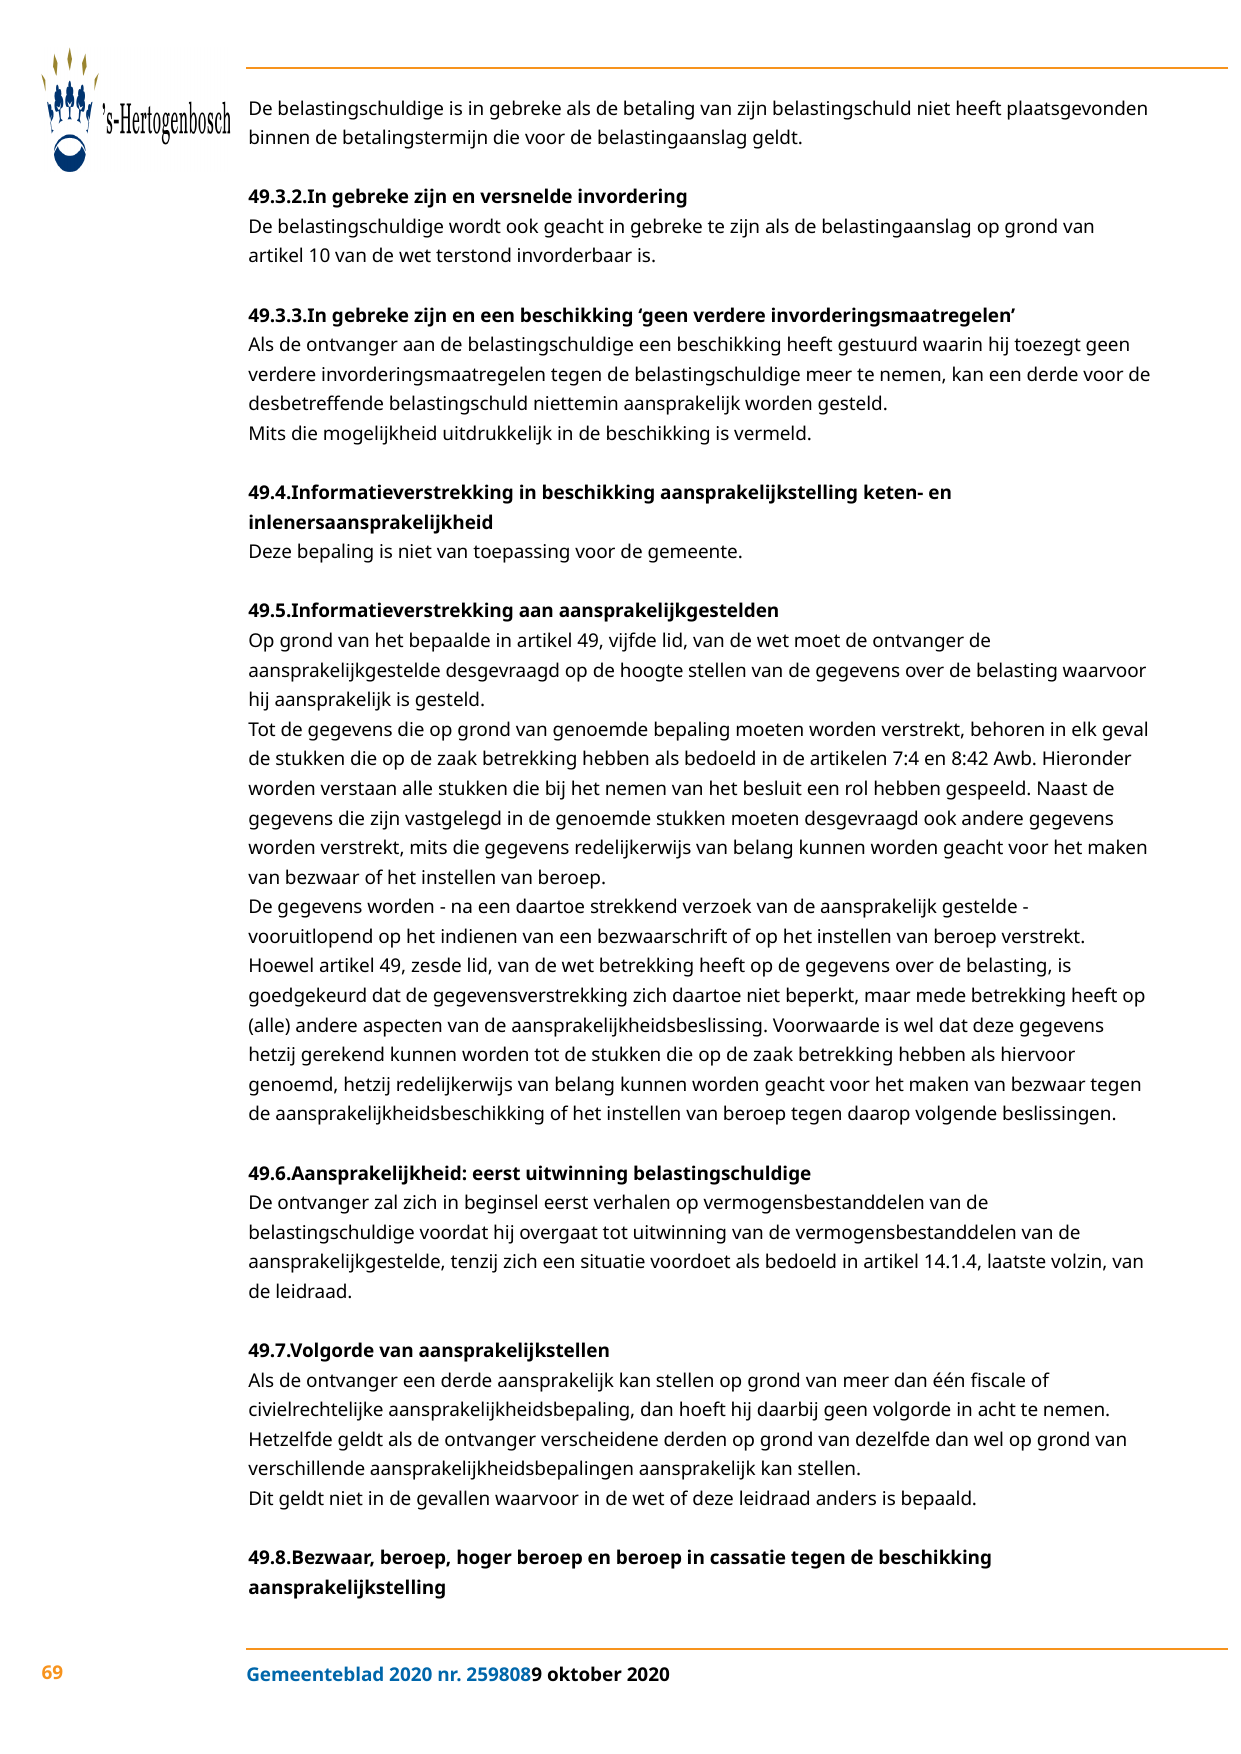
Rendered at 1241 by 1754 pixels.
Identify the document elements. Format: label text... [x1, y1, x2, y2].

text 49.5.Informatieverstrekking aan aansprakelijkgestelden [248, 598, 1152, 623]
text Deze bepaling is niet van toepassing voor de gemeente. [248, 538, 1152, 564]
text Dit geldt niet in de gevallen waarvoor in de wet of deze leidraad anders is bepaald. [248, 1485, 1152, 1511]
text Op grond van het bepaalde in artikel 49, vijfde lid, van de wet moet de ontvanger de aansprakelijkgestelde desgevraagd op de hoogte stellen van de gegevens over de belasting waarvoor hij aansprakelijk is gesteld. [248, 627, 1152, 712]
text De gegevens worden - na een daartoe strekkend verzoek van de aansprakelijk gestelde - vooruitlopend op het indienen van een bezwaarschrift of op het instellen van beroep verstrekt. [248, 893, 1152, 949]
text Mits die mogelijkheid uitdrukkelijk in de beschikking is vermeld. [248, 420, 1152, 446]
text De belastingschuldige is in gebreke als de betaling van zijn belastingschuld niet heeft plaatsgevonden binnen de betalingstermijn die voor de belastingaanslag geldt. [248, 95, 1152, 150]
text 49.8.Bezwaar, beroep, hoger beroep en beroep in cassatie tegen de beschikking aansprakelijkstelling [248, 1544, 1152, 1600]
text Als de ontvanger aan de belastingschuldige een beschikking heeft gestuurd waarin hij toezegt geen verdere invorderingsmaatregelen tegen de belastingschuldige meer te nemen, kan een derde voor de desbetreffende belastingschuld niettemin aansprakelijk worden gesteld. [248, 331, 1152, 416]
text De ontvanger zal zich in beginsel eerst verhalen op vermogensbestanddelen van de belastingschuldige voordat hij overgaat tot uitwinning van de vermogensbestanddelen van de aansprakelijkgestelde, tenzij zich een situatie voordoet als bedoeld in artikel 14.1.4, laatste volzin, van de leidraad. [248, 1189, 1152, 1304]
text De belastingschuldige wordt ook geacht in gebreke te zijn als de belastingaanslag op grond van artikel 10 van de wet terstond invorderbaar is. [248, 213, 1152, 268]
text 49.7.Volgorde van aansprakelijkstellen [248, 1337, 1152, 1363]
text 49.4.Informatieverstrekking in beschikking aansprakelijkstelling keten- en inlenersaansprakelijkheid [248, 479, 1152, 535]
text Hoewel artikel 49, zesde lid, van de wet betrekking heeft op de gegevens over de belasting, is goedgekeurd dat de gegevensverstrekking zich daartoe niet beperkt, maar mede betrekking heeft op (alle) andere aspecten van de aansprakelijkheidsbeslissing. Voorwaarde is wel dat deze gegevens hetzij gerekend kunnen worden tot de stukken die op de zaak betrekking hebben als hiervoor genoemd, hetzij redelijkerwijs van belang kunnen worden geacht voor het maken van bezwaar tegen de aansprakelijkheidsbeschikking of het instellen van beroep tegen daarop volgende beslissingen. [248, 953, 1152, 1126]
text Tot de gegevens die op grond van genoemde bepaling moeten worden verstrekt, behoren in elk geval de stukken die op de zaak betrekking hebben als bedoeld in de artikelen 7:4 en 8:42 Awb. Hieronder worden verstaan alle stukken die bij het nemen van het besluit een rol hebben gespeeld. Naast de gegevens die zijn vastgelegd in de genoemde stukken moeten desgevraagd ook andere gegevens worden verstrekt, mits die gegevens redelijkerwijs van belang kunnen worden geacht voor het maken van bezwaar of het instellen van beroep. [248, 716, 1152, 890]
text 49.6.Aansprakelijkheid: eerst uitwinning belastingschuldige [248, 1160, 1152, 1186]
picture [41, 47, 231, 172]
text 49.3.3.In gebreke zijn en een beschikking ‘geen verdere invorderingsmaatregelen’ [248, 302, 1152, 328]
text 49.3.2.In gebreke zijn en versnelde invordering [248, 183, 1152, 209]
text Als de ontvanger een derde aansprakelijk kan stellen op grond van meer dan één fiscale of civielrechtelijke aansprakelijkheidsbepaling, dan hoeft hij daarbij geen volgorde in acht te nemen. Hetzelfde geldt als de ontvanger verscheidene derden op grond van dezelfde dan wel op grond van verschillende aansprakelijkheidsbepalingen aansprakelijk kan stellen. [248, 1367, 1152, 1481]
